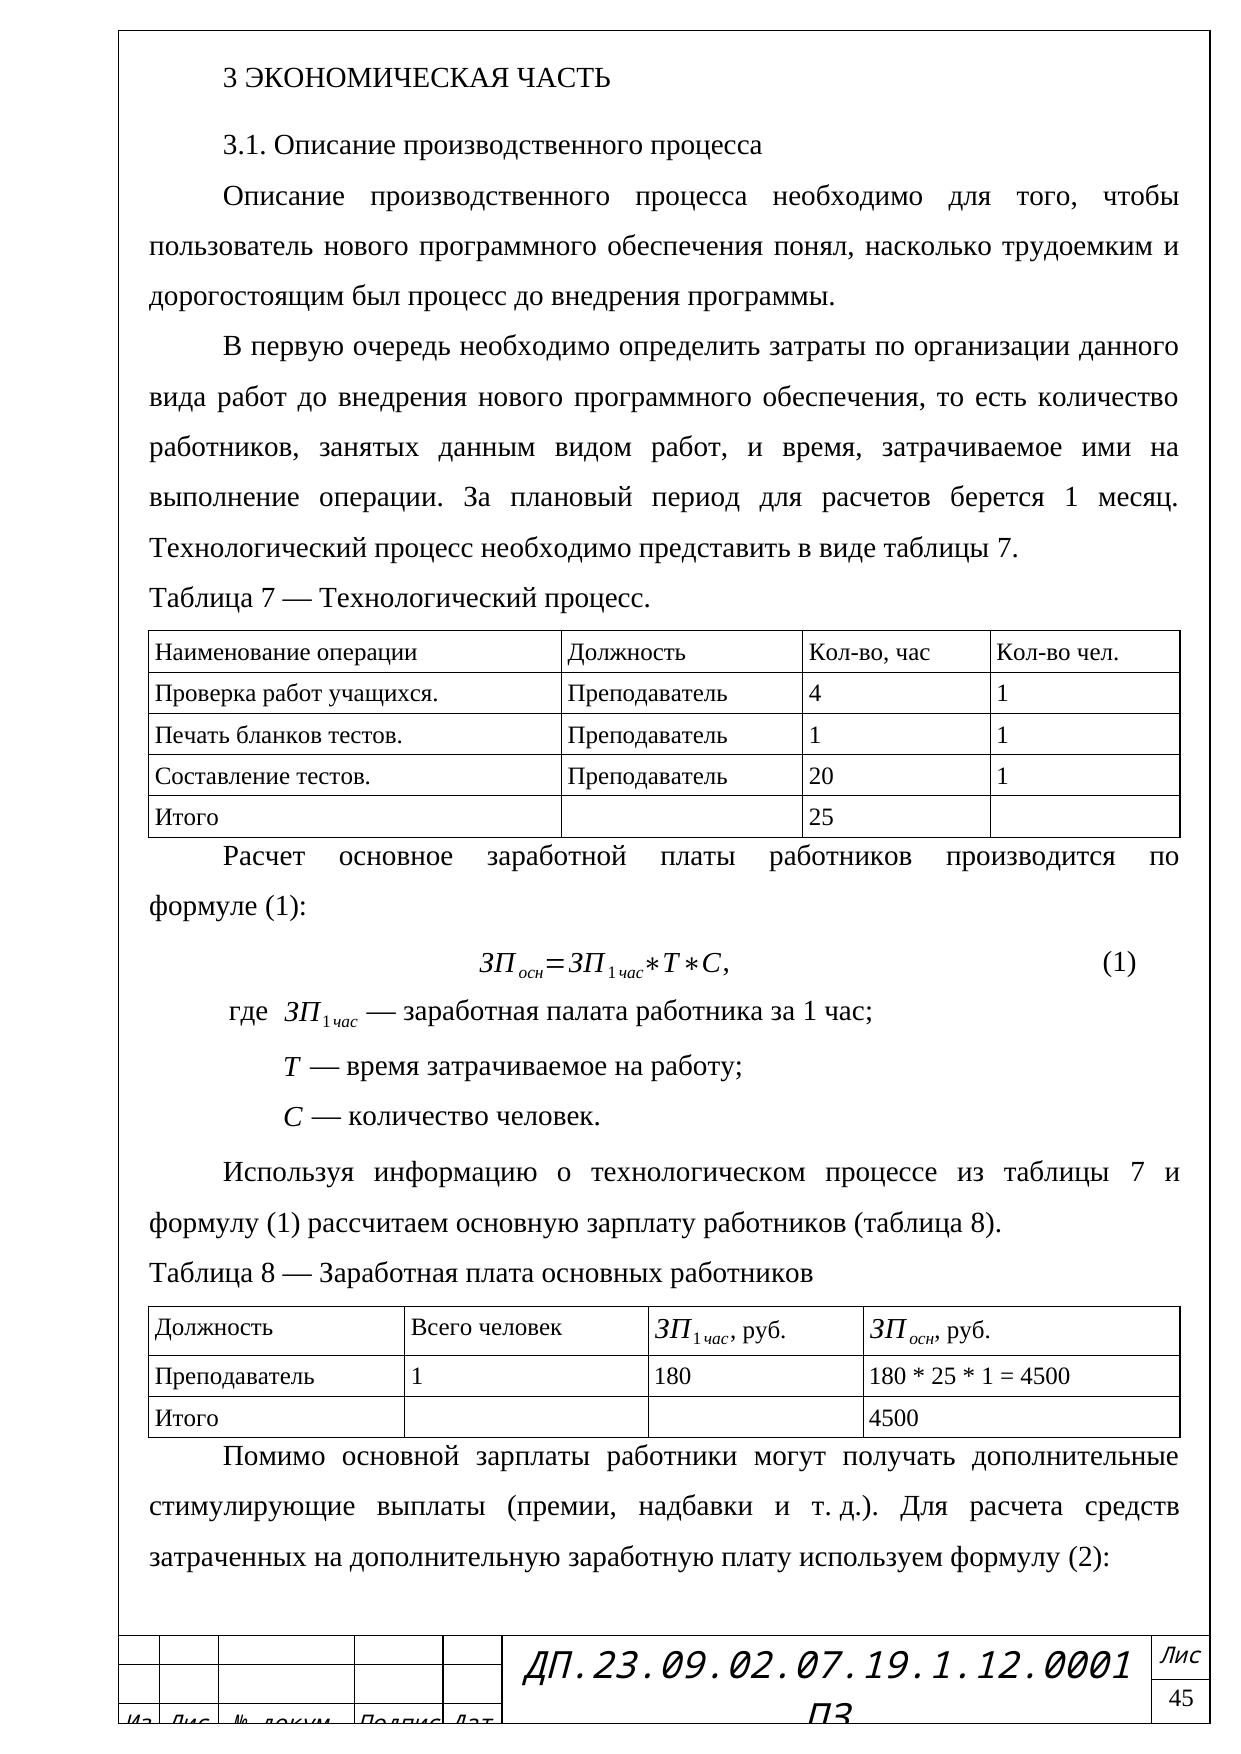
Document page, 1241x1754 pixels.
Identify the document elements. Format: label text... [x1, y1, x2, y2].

table_header Должность [562, 631, 802, 672]
table_cell [991, 796, 1179, 837]
table_cell Проверка работ учащихся. [149, 673, 561, 713]
table_cell — заработная палата работника за 1 час; — время затрачиваемое на работу; — количество человек. [278, 988, 1180, 1154]
table_cell 20 [803, 755, 990, 795]
text Таблица 8 — Заработная плата основных работников [149, 1255, 1180, 1289]
table_cell [649, 1397, 863, 1437]
table_cell Составление тестов. [149, 755, 561, 795]
subtitle 3.1. Описание производственного процесса [149, 127, 1180, 161]
table_cell Преподаватель [562, 673, 802, 713]
text Используя информацию о технологическом процессе из таблицы 7 и формулу (1) рассчитаем основную зарплату работников (таблица 8). [149, 1154, 1180, 1238]
text Помимо основной зарплаты работники могут получать дополнительные стимулирующие выплаты (премии, надбавки и т. д.). Для расчета средств затраченных на дополнительную заработную плату используем формулу (2): [149, 1438, 1180, 1572]
table_header Кол-во чел. [991, 631, 1179, 672]
text Расчет основное заработной платы работников производится по формуле (1): [149, 838, 1180, 922]
table_cell Преподаватель [562, 714, 802, 754]
table_cell 1 [405, 1356, 648, 1396]
table_cell где [149, 988, 277, 1154]
table_cell Преподаватель [149, 1356, 404, 1396]
table_header , руб. [864, 1307, 1179, 1354]
table_cell 4 [803, 673, 990, 713]
table_header Кол-во, час [803, 631, 990, 672]
table_header Всего человек [405, 1307, 648, 1354]
table_header , [149, 938, 1059, 988]
text Таблица 7 — Технологический процесс. [149, 580, 1180, 614]
table_cell Печать бланков тестов. [149, 714, 561, 754]
text В первую очередь необходимо определить затраты по организации данного вида работ до внедрения нового программного обеспечения, то есть количество работников, занятых данным видом работ, и время, затрачиваемое ими на выполнение операции. За плановый период для расчетов берется 1 месяц. Технологический процесс необходимо представить в виде таблицы 7. [149, 328, 1180, 563]
table_cell 1 [803, 714, 990, 754]
text Описание производственного процесса необходимо для того, чтобы пользователь нового программного обеспечения понял, насколько трудоемким и дорогостоящим был процесс до внедрения программы. [149, 178, 1180, 312]
table_cell [562, 796, 802, 837]
table_cell 180 * 25 * 1 = 4500 [864, 1356, 1179, 1396]
table_cell 1 [991, 755, 1179, 795]
table_cell 1 [991, 673, 1179, 713]
table_cell 25 [803, 796, 990, 837]
table_cell Итого [149, 796, 561, 837]
table_cell Итого [149, 1397, 404, 1437]
title 3 ЭКОНОМИЧЕСКАЯ ЧАСТЬ [223, 60, 1180, 94]
table_header , руб. [649, 1307, 863, 1354]
table_cell 180 [649, 1356, 863, 1396]
table_header Должность [149, 1307, 404, 1354]
table_header (1) [1059, 938, 1180, 988]
table_cell 1 [991, 714, 1179, 754]
table_cell 4500 [864, 1397, 1179, 1437]
table_cell Преподаватель [562, 755, 802, 795]
table_header Наименование операции [149, 631, 561, 672]
table_cell [405, 1397, 648, 1437]
